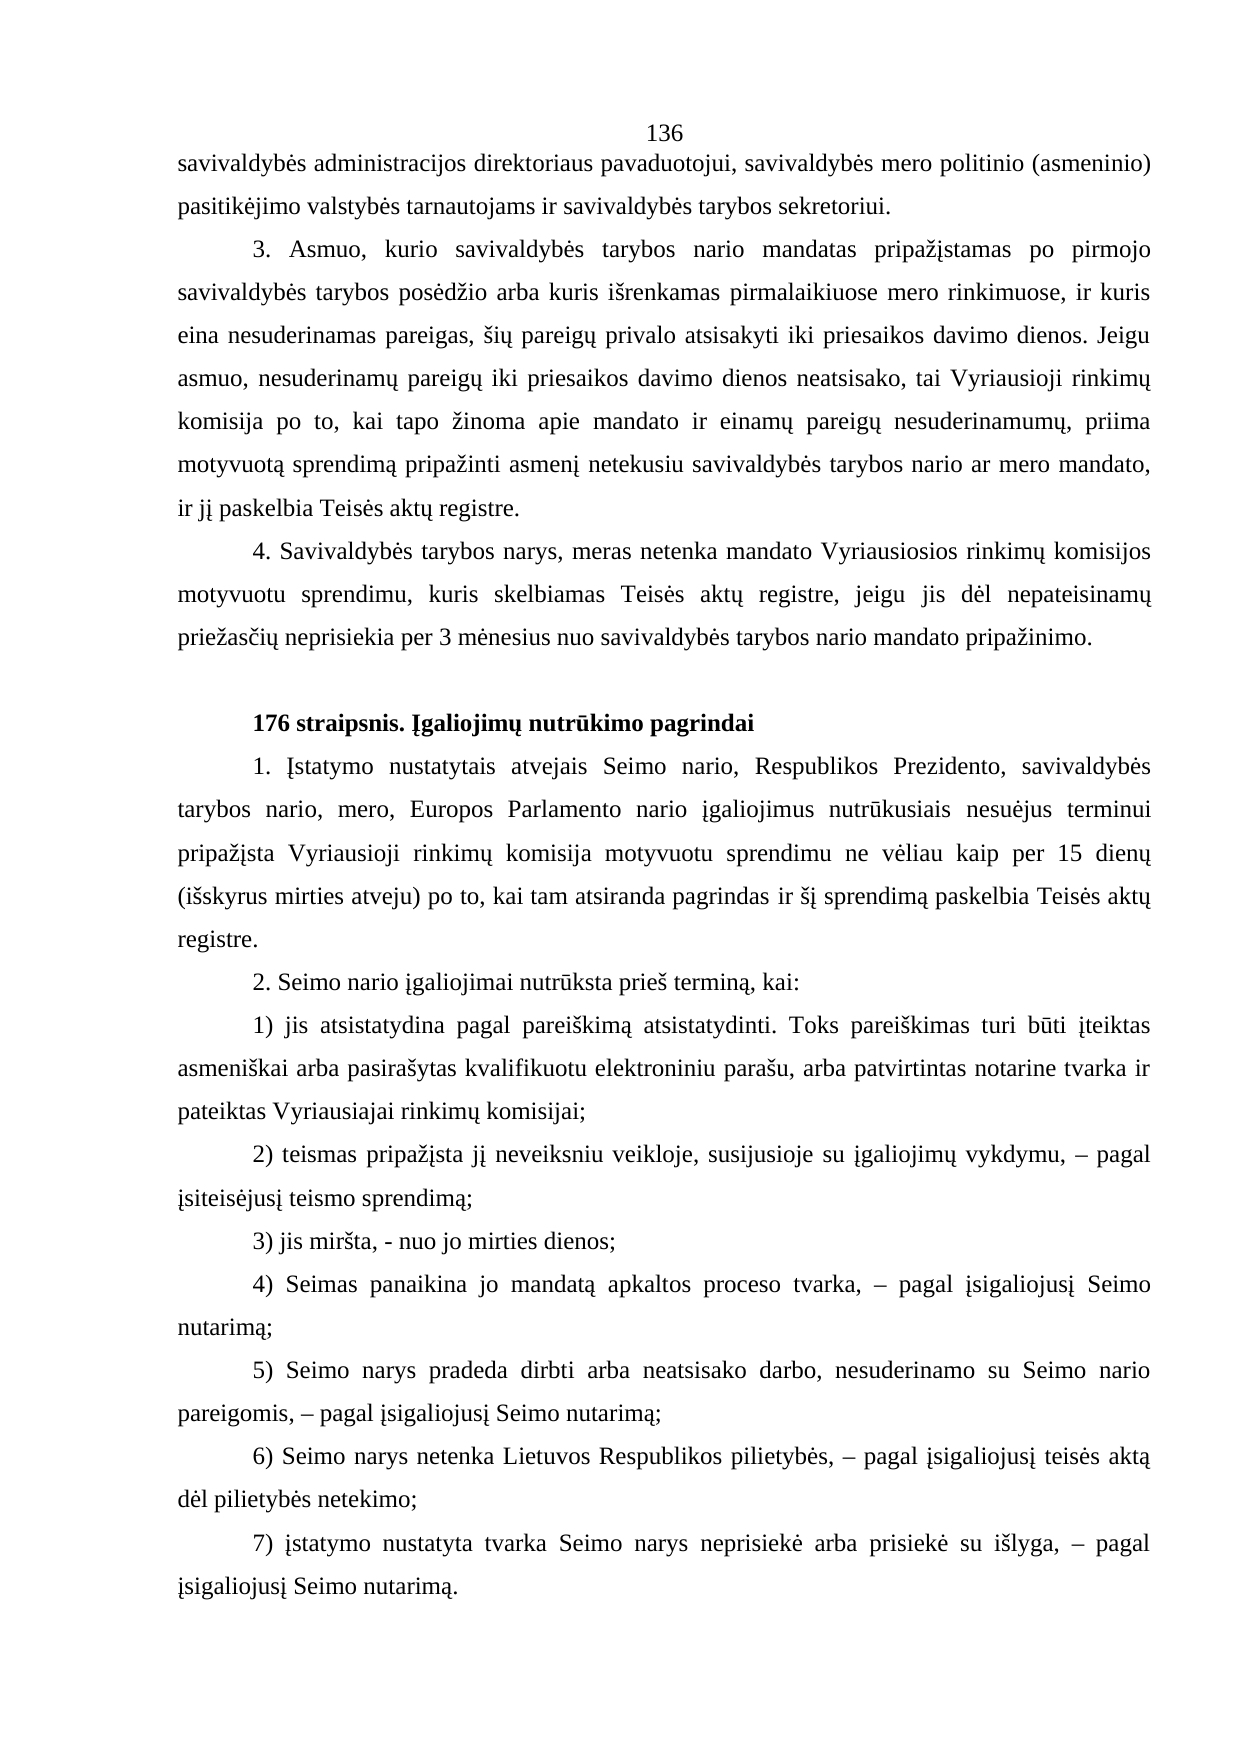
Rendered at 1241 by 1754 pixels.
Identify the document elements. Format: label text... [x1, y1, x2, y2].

text 1) jis atsistatydina pagal pareiškimą atsistatydinti. Toks pareiškimas turi būti įteiktas asmeniškai arba pasirašytas kvalifikuotu elektroniniu parašu, arba patvirtintas notarine tvarka ir pateiktas Vyriausiajai rinkimų komisijai; [177, 1010, 1152, 1125]
text 7) įstatymo nustatyta tvarka Seimo narys neprisiekė arba prisiekė su išlyga, – pagal įsigaliojusį Seimo nutarimą. [177, 1528, 1152, 1599]
text 2. Seimo nario įgaliojimai nutrūksta prieš terminą, kai: [177, 967, 1152, 996]
text 176 straipsnis. Įgaliojimų nutrūkimo pagrindai [177, 708, 1152, 737]
text 4. Savivaldybės tarybos narys, meras netenka mandato Vyriausiosios rinkimų komisijos motyvuotu sprendimu, kuris skelbiamas Teisės aktų registre, jeigu jis dėl nepateisinamų priežasčių neprisiekia per 3 mėnesius nuo savivaldybės tarybos nario mandato pripažinimo. [177, 536, 1152, 651]
text 3) jis miršta, - nuo jo mirties dienos; [177, 1226, 1152, 1254]
text 1. Įstatymo nustatytais atvejais Seimo nario, Respublikos Prezidento, savivaldybės tarybos nario, mero, Europos Parlamento nario įgaliojimus nutrūkusiais nesuėjus terminui pripažįsta Vyriausioji rinkimų komisija motyvuotu sprendimu ne vėliau kaip per 15 dienų (išskyrus mirties atveju) po to, kai tam atsiranda pagrindas ir šį sprendimą paskelbia Teisės aktų registre. [177, 751, 1152, 953]
text savivaldybės administracijos direktoriaus pavaduotojui, savivaldybės mero politinio (asmeninio) pasitikėjimo valstybės tarnautojams ir savivaldybės tarybos sekretoriui. [177, 148, 1152, 219]
text 2) teismas pripažįsta jį neveiksniu veikloje, susijusioje su įgaliojimų vykdymu, – pagal įsiteisėjusį teismo sprendimą; [177, 1139, 1152, 1211]
text 6) Seimo narys netenka Lietuvos Respublikos pilietybės, – pagal įsigaliojusį teisės aktą dėl pilietybės netekimo; [177, 1441, 1152, 1513]
text 3. Asmuo, kurio savivaldybės tarybos nario mandatas pripažįstamas po pirmojo savivaldybės tarybos posėdžio arba kuris išrenkamas pirmalaikiuose mero rinkimuose, ir kuris eina nesuderinamas pareigas, šių pareigų privalo atsisakyti iki priesaikos davimo dienos. Jeigu asmuo, nesuderinamų pareigų iki priesaikos davimo dienos neatsisako, tai Vyriausioji rinkimų komisija po to, kai tapo žinoma apie mandato ir einamų pareigų nesuderinamumų, priima motyvuotą sprendimą pripažinti asmenį netekusiu savivaldybės tarybos nario ar mero mandato, ir jį paskelbia Teisės aktų registre. [177, 234, 1152, 521]
text 4) Seimas panaikina jo mandatą apkaltos proceso tvarka, – pagal įsigaliojusį Seimo nutarimą; [177, 1269, 1152, 1341]
text 5) Seimo narys pradeda dirbti arba neatsisako darbo, nesuderinamo su Seimo nario pareigomis, – pagal įsigaliojusį Seimo nutarimą; [177, 1355, 1152, 1427]
